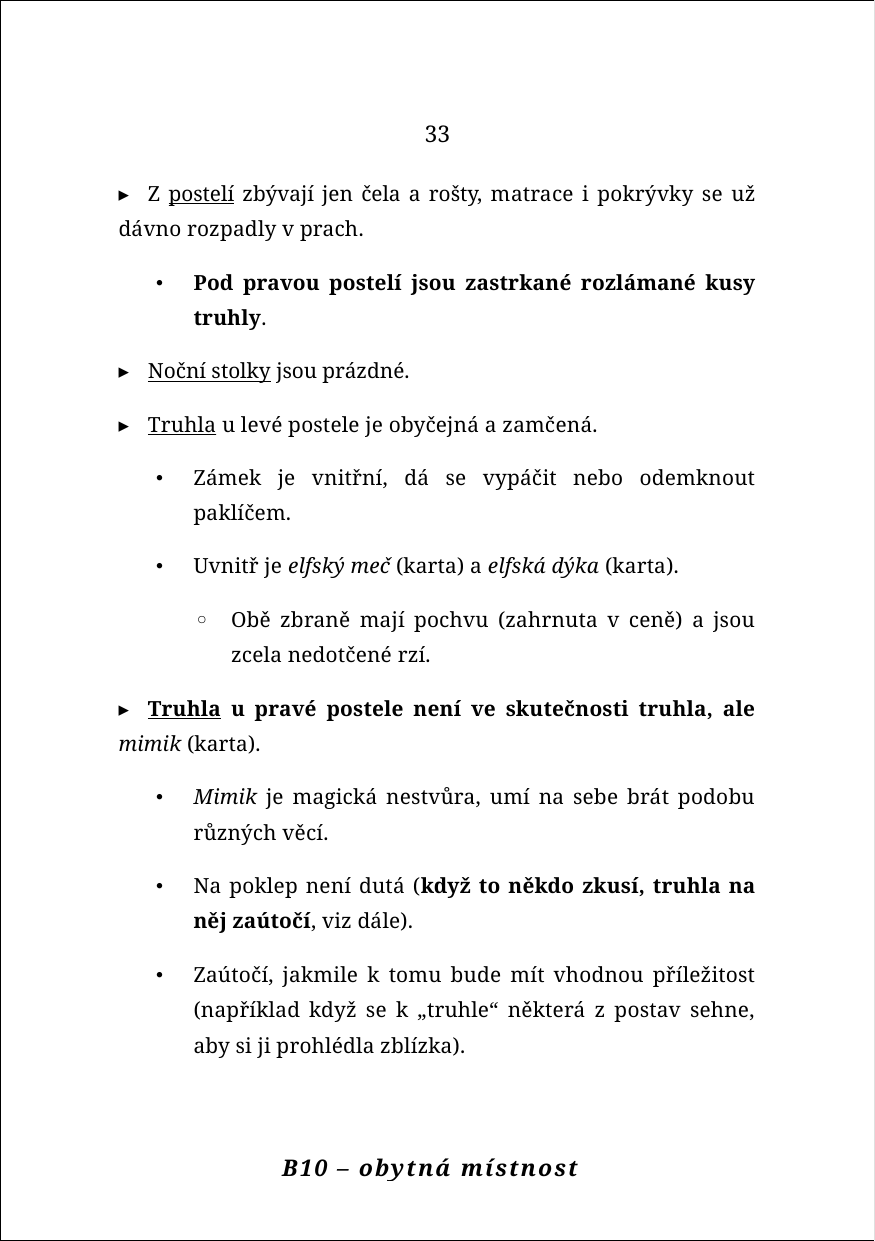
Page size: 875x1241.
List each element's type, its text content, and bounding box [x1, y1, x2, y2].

list Na poklep není dutá (když to někdo zkusí, truhla na něj zaútočí, viz dále). [156, 871, 756, 935]
list Uvnitř je elfský meč (karta) a elfská dýka (karta). [156, 552, 756, 580]
text ▸ Truhla u levé postele je obyčejná a zamčená. [118, 410, 756, 438]
text ▸ Z postelí zbývají jen čela a rošty, matrace i pokrývky se už dávno rozpadly v prach. [118, 179, 756, 243]
list Obě zbraně mají pochvu (zahrnuta v ceně) a jsou zcela nedotčené rzí. [193, 605, 756, 669]
list Zaútočí, jakmile k tomu bude mít vhodnou příležitost (například když se k „truhle“ některá z postav sehne, aby si ji prohlédla zblízka). [156, 960, 756, 1059]
text ▸ Noční stolky jsou prázdné. [118, 356, 756, 385]
text ▸ Truhla u pravé postele není ve skutečnosti truhla, ale mimik (karta). [118, 694, 756, 758]
list Zámek je vnitřní, dá se vypáčit nebo odemknout paklíčem. [156, 463, 756, 527]
list Pod pravou postelí jsou zastrkané rozlámané kusy truhly. [156, 268, 756, 332]
list Mimik je magická nestvůra, umí na sebe brát podobu různých věcí. [156, 782, 756, 846]
